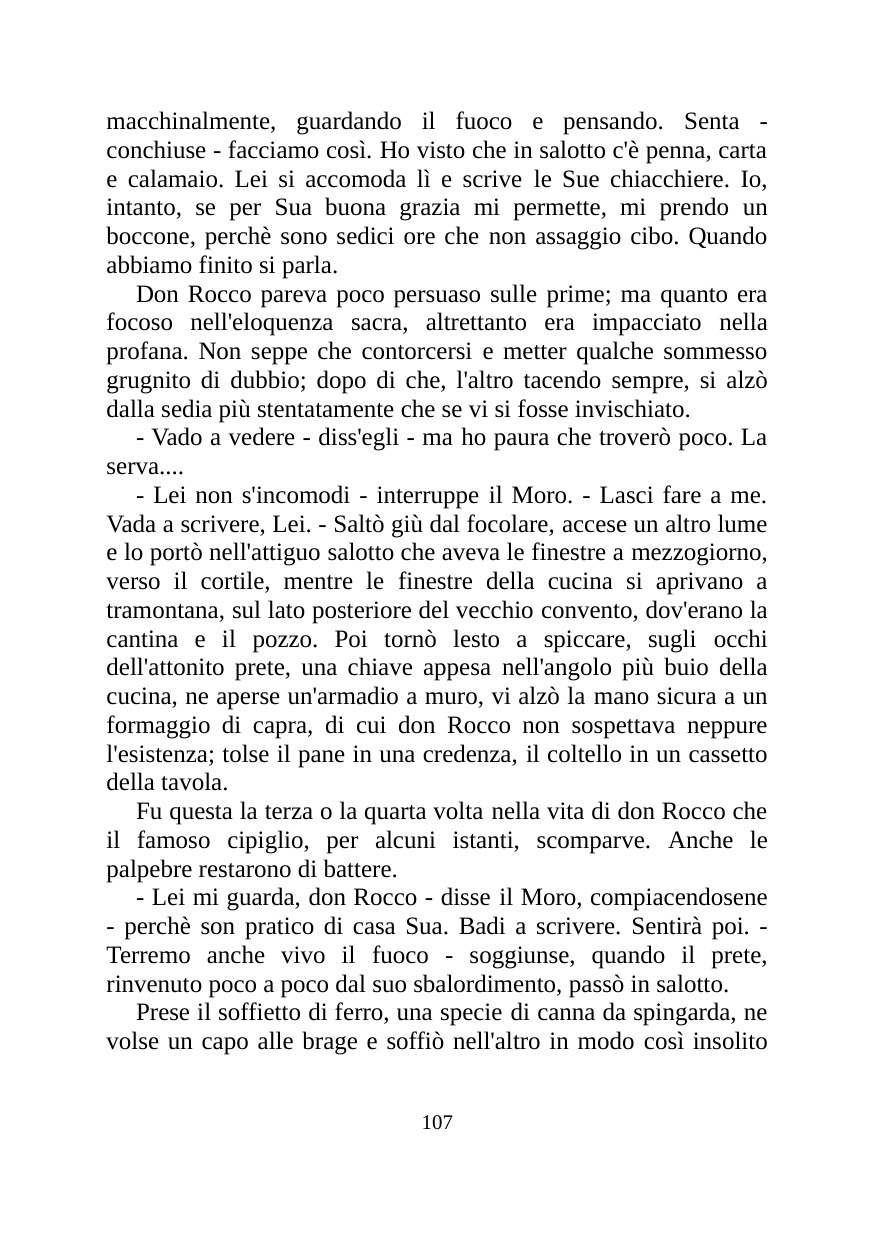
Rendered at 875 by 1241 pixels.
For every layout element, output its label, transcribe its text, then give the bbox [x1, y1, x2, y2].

text - Lei non s'incomodi - interruppe il Moro. - Lasci fare a me. Vada a scrivere, Lei. - Saltò giù dal focolare, accese un altro lume e lo portò nell'attiguo salotto che aveva le finestre a mezzogiorno, verso il cortile, mentre le finestre della cucina si aprivano a tramontana, sul lato posteriore del vecchio convento, dov'erano la cantina e il pozzo. Poi tornò lesto a spiccare, sugli occhi dell'attonito prete, una chiave appesa nell'angolo più buio della cucina, ne aperse un'armadio a muro, vi alzò la mano sicura a un formaggio di capra, di cui don Rocco non sospettava neppure l'esistenza; tolse il pane in una credenza, il coltello in un cassetto della tavola. [106, 480, 768, 796]
text macchinalmente, guardando il fuoco e pensando. Senta - conchiuse - facciamo così. Ho visto che in salotto c'è penna, carta e calamaio. Lei si accomoda lì e scrive le Sue chiacchiere. Io, intanto, se per Sua buona grazia mi permette, mi prendo un boccone, perchè sono sedici ore che non assaggio cibo. Quando abbiamo finito si parla. [106, 106, 768, 279]
text Prese il soffietto di ferro, una specie di canna da spingarda, ne volse un capo alle brage e soffiò nell'altro in modo così insolito [106, 997, 768, 1055]
text - Lei mi guarda, don Rocco - disse il Moro, compiacendosene - perchè son pratico di casa Sua. Badi a scrivere. Sentirà poi. - Terremo anche vivo il fuoco - soggiunse, quando il prete, rinvenuto poco a poco dal suo sbalordimento, passò in salotto. [106, 882, 768, 997]
text Don Rocco pareva poco persuaso sulle prime; ma quanto era focoso nell'eloquenza sacra, altrettanto era impacciato nella profana. Non seppe che contorcersi e metter qualche sommesso grugnito di dubbio; dopo di che, l'altro tacendo sempre, si alzò dalla sedia più stentatamente che se vi si fosse invischiato. [106, 279, 768, 422]
text Fu questa la terza o la quarta volta nella vita di don Rocco che il famoso cipiglio, per alcuni istanti, scomparve. Anche le palpebre restarono di battere. [106, 796, 768, 882]
text - Vado a vedere - diss'egli - ma ho paura che troverò poco. La serva.... [106, 422, 768, 480]
